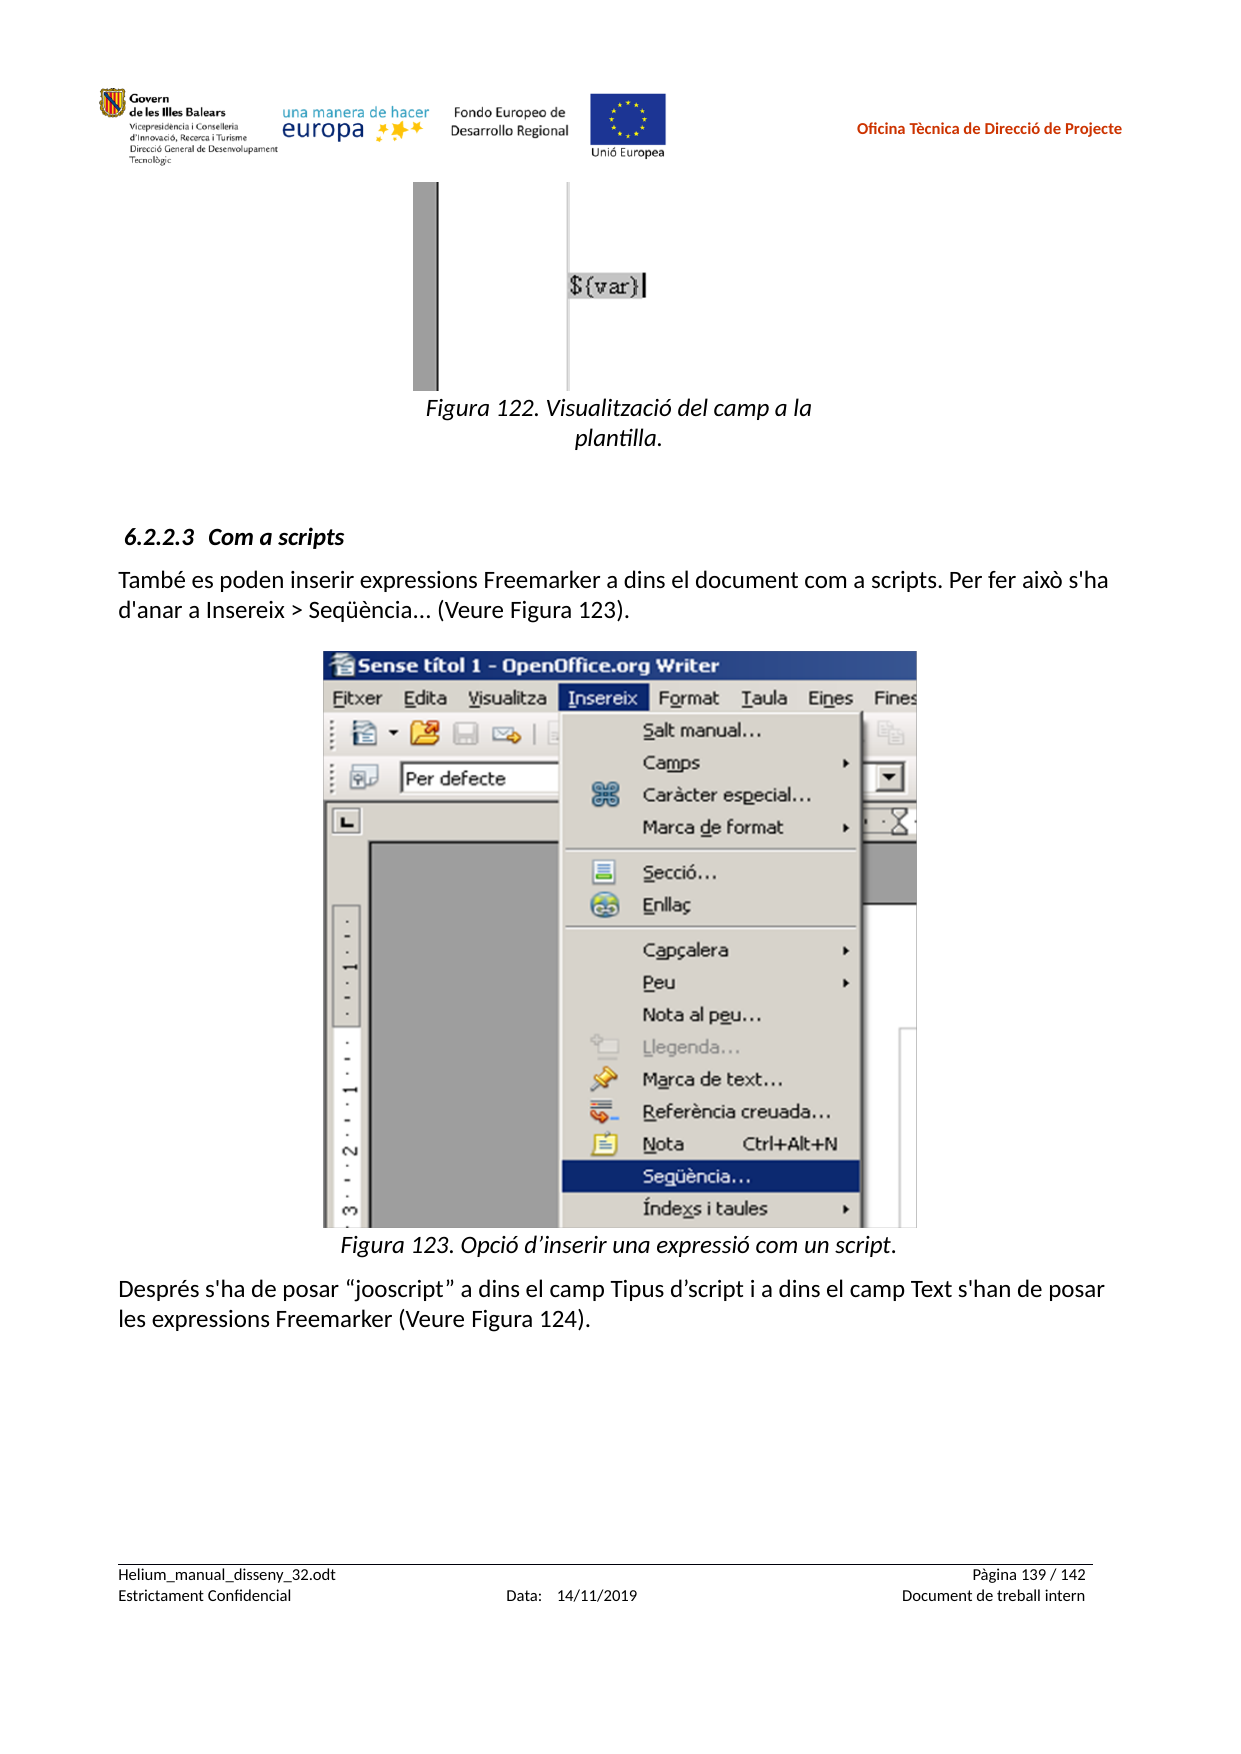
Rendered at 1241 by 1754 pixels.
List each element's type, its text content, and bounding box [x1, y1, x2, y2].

text Figura 123. Opció d’inserir una expressió com un script. [281, 1228, 959, 1260]
picture [411, 180, 829, 392]
text També es poden inserir expressions Freemarker a dins el document com a scripts. Per fer això s'ha d'anar a Insereix > Seqüència... (Veure Figura 123). [118, 564, 1122, 625]
text Després s'ha de posar “jooscript” a dins el camp Tipus d’script i a dins el camp Text s'han de posar les expressions Freemarker (Veure Figura 124). [118, 1228, 1122, 1334]
text Figura 122. Visualització del camp a la plantilla. [380, 390, 860, 453]
picture [321, 649, 919, 1230]
picture [99, 87, 668, 166]
subtitle Com a scripts [118, 521, 1122, 551]
